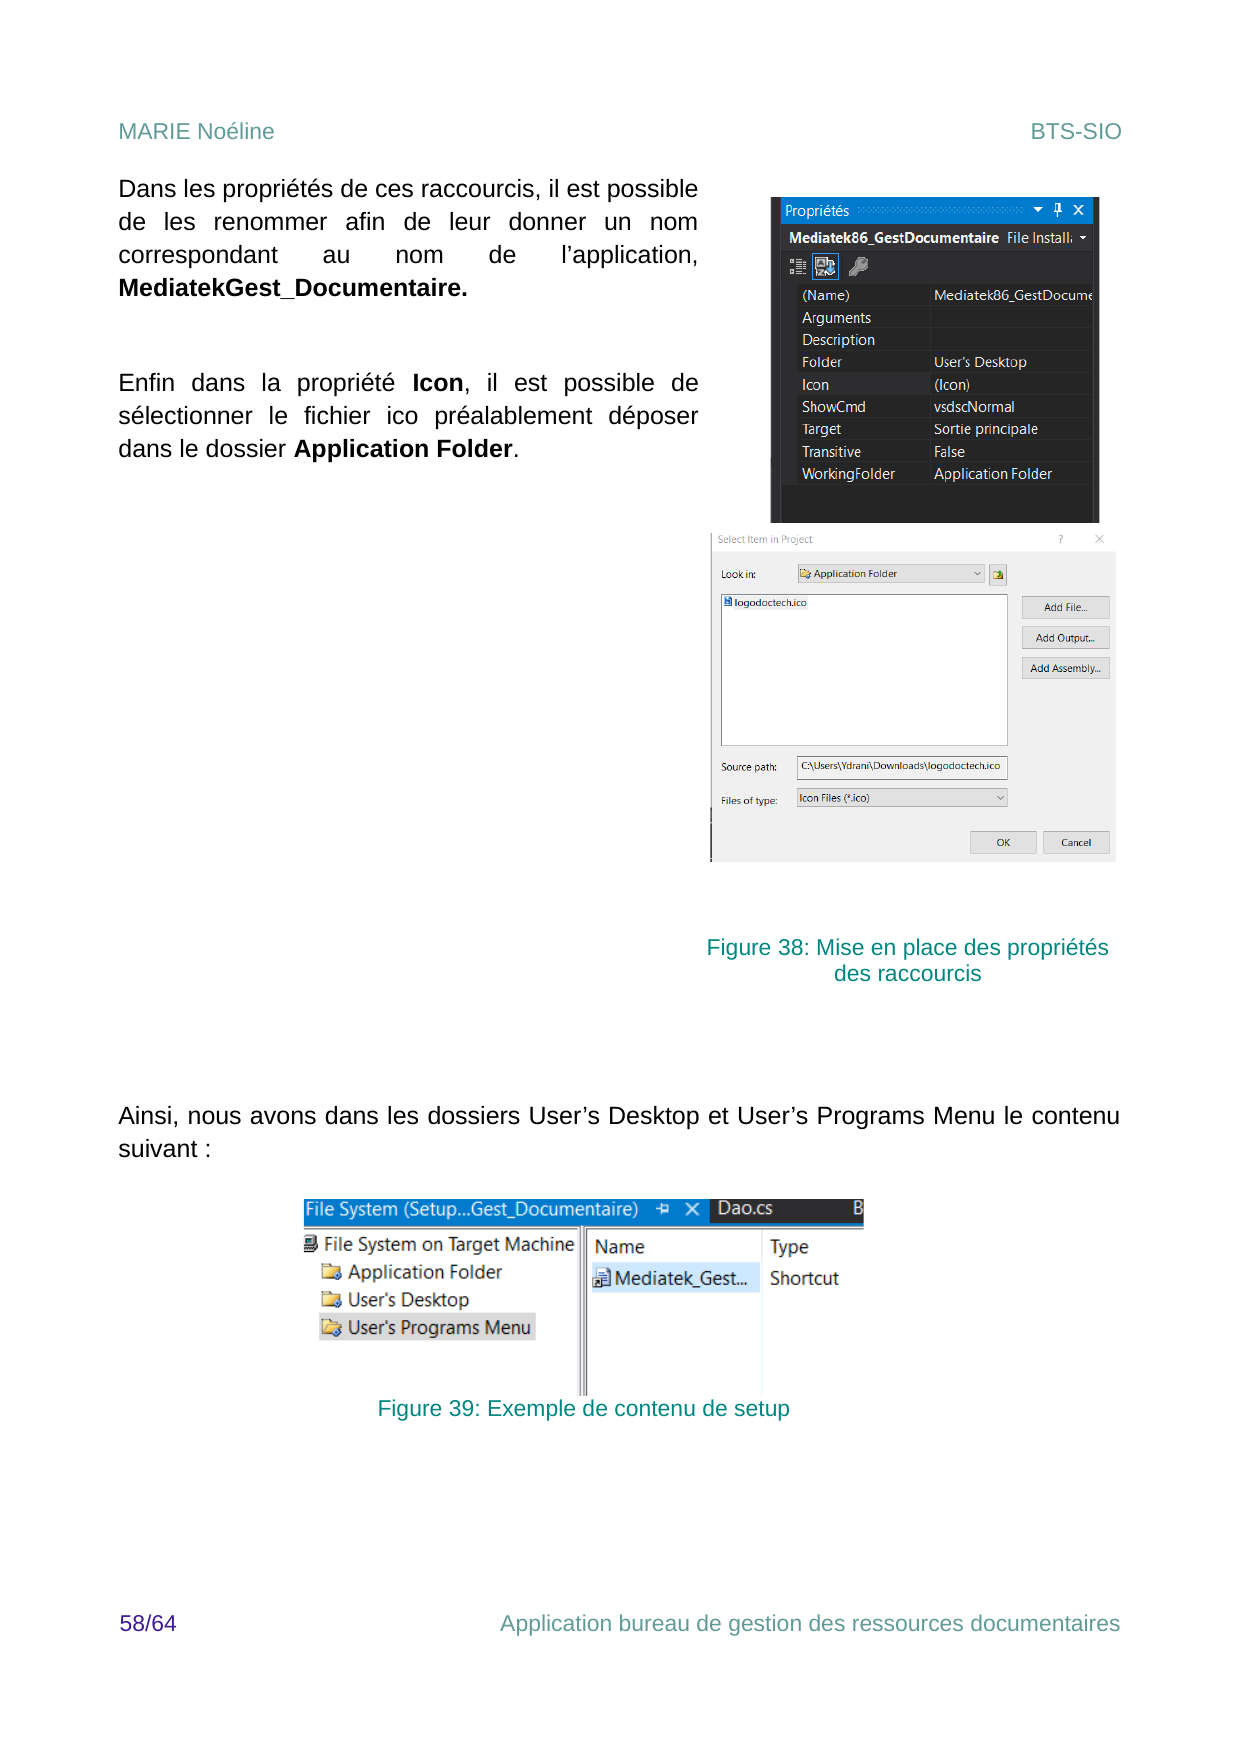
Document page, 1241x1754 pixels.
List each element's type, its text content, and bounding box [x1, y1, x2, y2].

picture [770, 197, 1100, 523]
text Figure 39: Exemple de contenu de setup [304, 1396, 864, 1422]
picture [303, 1199, 864, 1396]
text Figure 38: Mise en place des propriétés des raccourcis [699, 934, 1116, 986]
picture [710, 533, 1116, 862]
text Dans les propriétés de ces raccourcis, il est possible de les renommer afin de leur donner un nom correspondant au nom de l’application, MediatekGest_Documentaire. [118, 174, 1122, 934]
text Ainsi, nous avons dans les dossiers User’s Desktop et User’s Programs Menu le contenu suivant : [118, 1101, 1122, 1162]
text Enfin dans la propriété Icon, il est possible de sélectionner le fichier ico préalablement déposer dans le dossier Application Folder. [118, 368, 699, 463]
